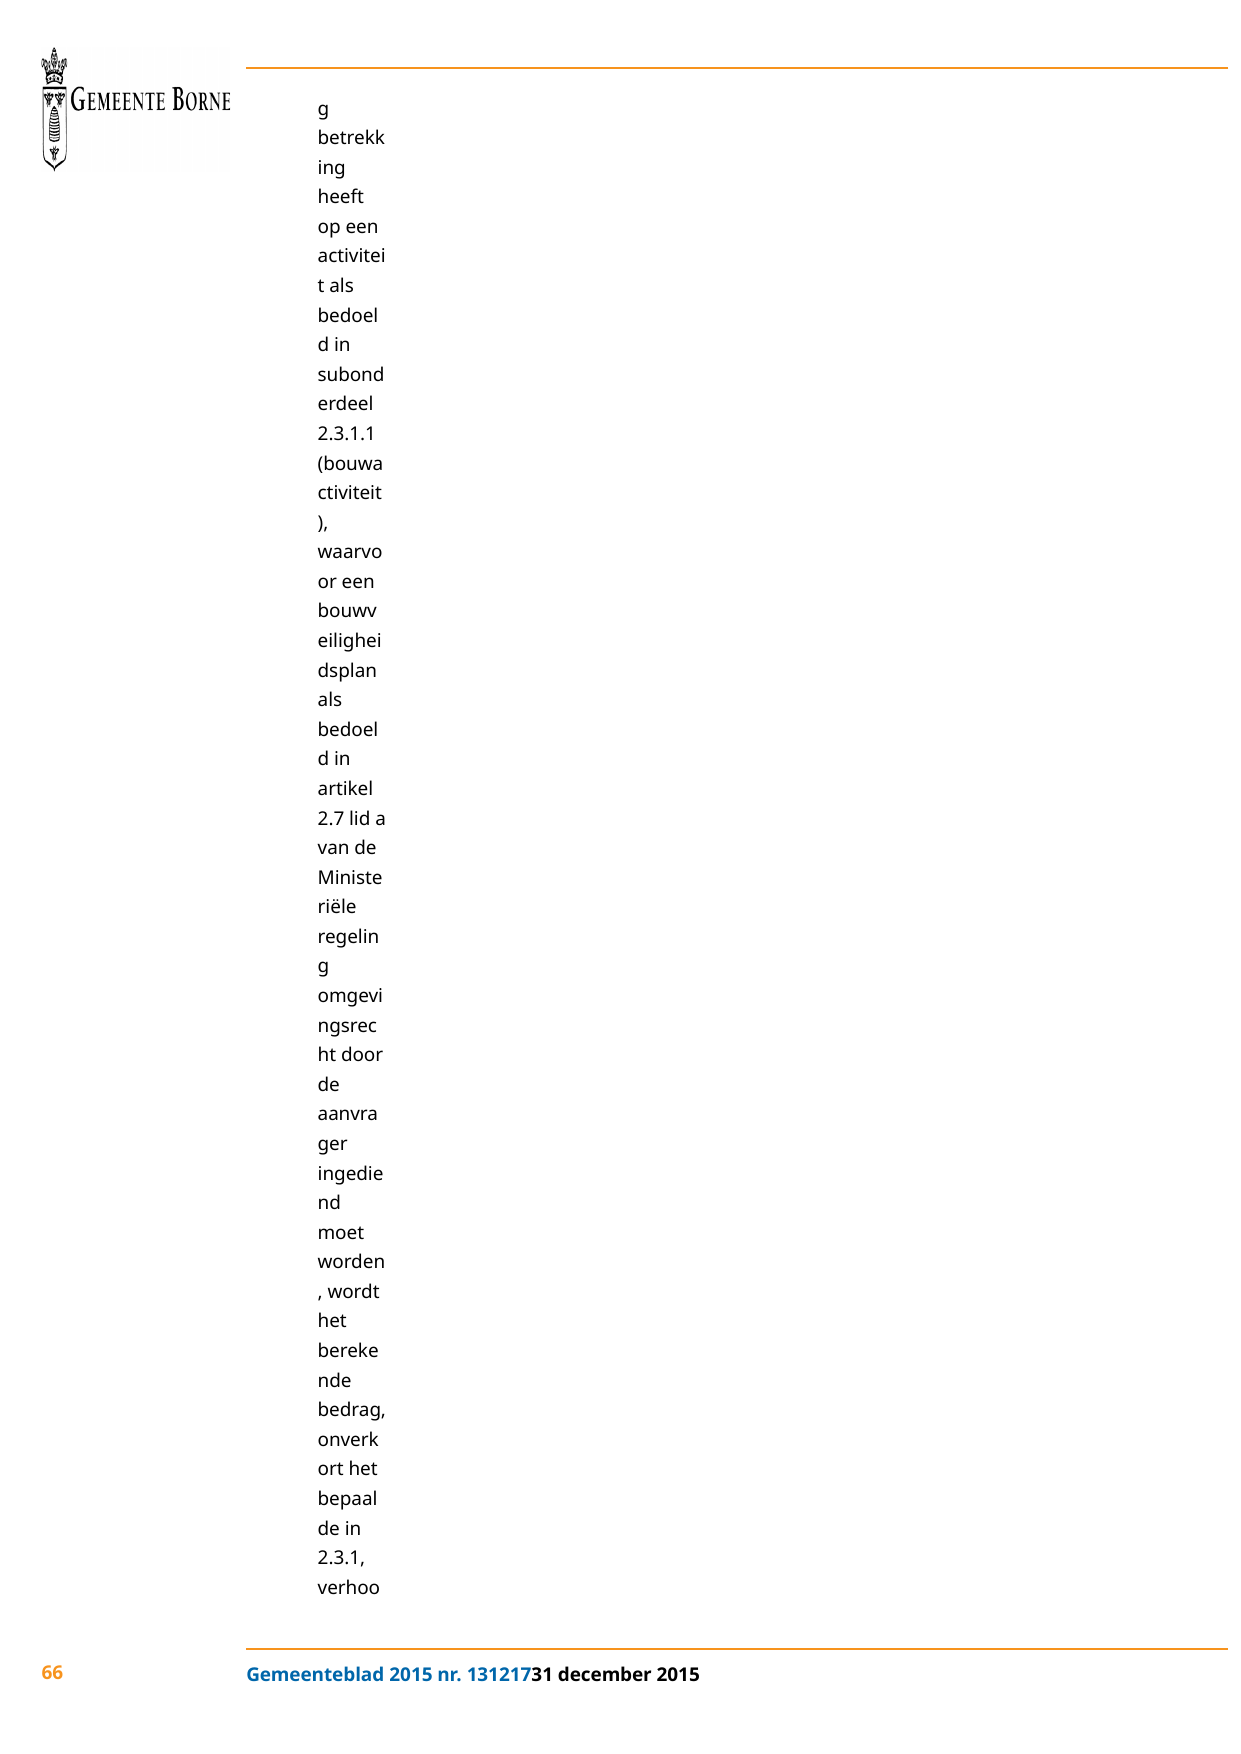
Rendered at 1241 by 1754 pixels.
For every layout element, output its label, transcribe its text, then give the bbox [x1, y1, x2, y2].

table_cell [665, 95, 734, 1600]
table_cell [248, 95, 317, 1600]
table_cell [874, 95, 943, 1600]
table_cell [1082, 95, 1152, 1600]
picture [41, 47, 231, 172]
table_cell [456, 95, 526, 1600]
table_cell [804, 95, 873, 1600]
table_cell [387, 95, 456, 1600]
table_cell [596, 95, 665, 1600]
table_cell g betrekking heeft op een activiteit als bedoeld in subonderdeel 2.3.1.1 (bouwactiviteit), waarvoor een bouwveiligheidsplan als bedoeld in artikel 2.7 lid a van de Ministeriële regeling omgevingsrecht door de aanvrager ingediend moet worden, wordt het berekende bedrag, onverkort het bepaalde in 2.3.1, verhoo [318, 95, 387, 1600]
table_cell [526, 95, 596, 1600]
table_cell [1013, 95, 1082, 1600]
table_cell [735, 95, 804, 1600]
table_cell [943, 95, 1013, 1600]
